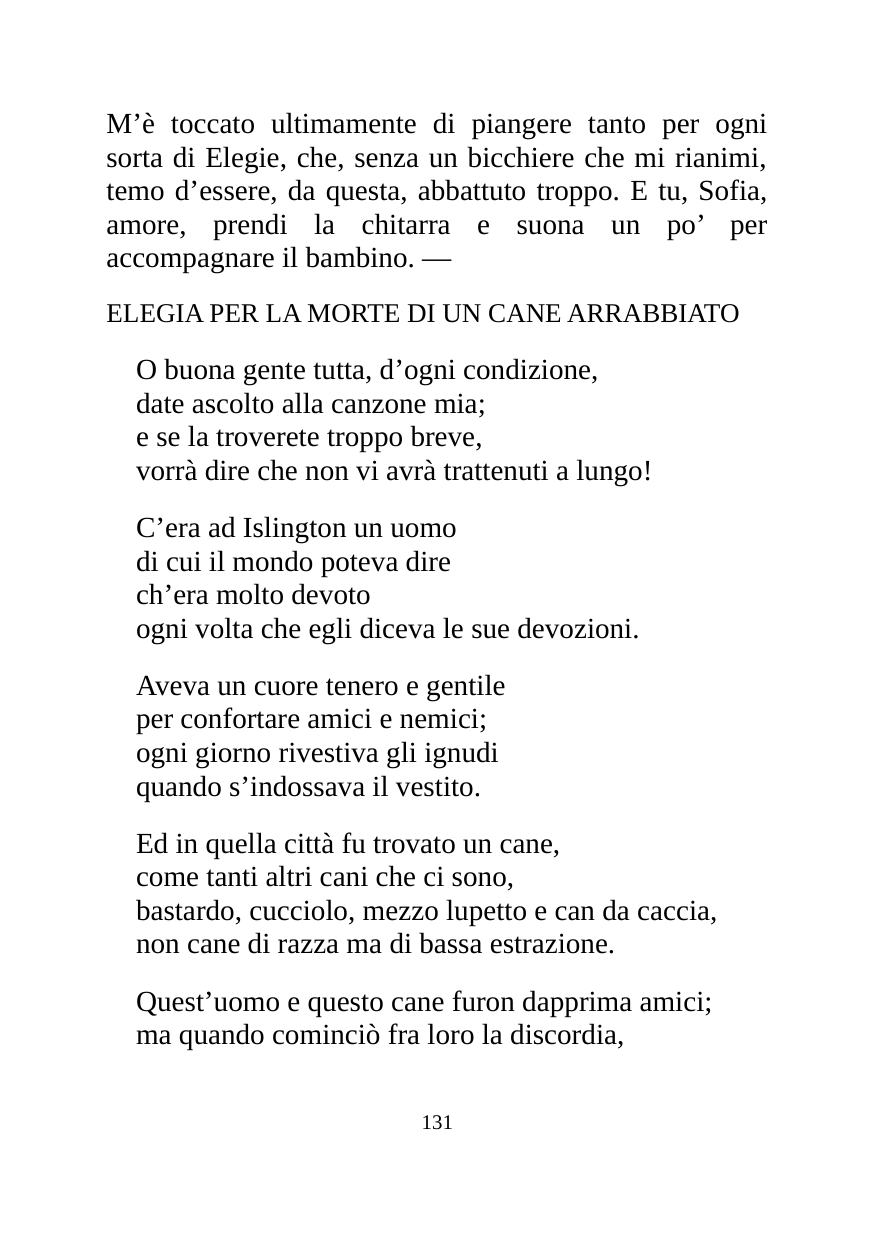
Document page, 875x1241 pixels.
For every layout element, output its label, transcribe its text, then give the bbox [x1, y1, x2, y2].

text non cane di razza ma di bassa estrazione. [106, 926, 768, 960]
text ogni volta che egli diceva le sue devozioni. [106, 611, 768, 644]
text quando s’indossava il vestito. [106, 769, 768, 802]
text date ascolto alla canzone mia; [106, 386, 768, 419]
text ma quando cominciò fra loro la discordia, [106, 1017, 768, 1051]
text per confortare amici e nemici; [106, 702, 768, 735]
text ogni giorno rivestiva gli ignudi [106, 735, 768, 769]
text M’è toccato ultimamente di piangere tanto per ogni sorta di Elegie, che, senza un bicchiere che mi rianimi, temo d’essere, da questa, abbattuto troppo. E tu, Sofia, amore, prendi la chitarra e suona un po’ per accompagnare il bambino. — [106, 106, 768, 274]
text di cui il mondo poteva dire [106, 544, 768, 577]
text ch’era molto devoto [106, 577, 768, 611]
text Ed in quella città fu trovato un cane, [106, 826, 768, 859]
text Aveva un cuore tenero e gentile [106, 668, 768, 702]
text bastardo, cucciolo, mezzo lupetto e can da caccia, [106, 893, 768, 926]
text O buona gente tutta, d’ogni condizione, [106, 352, 768, 386]
text ELEGIA PER LA MORTE DI UN CANE ARRABBIATO [106, 298, 768, 329]
text come tanti altri cani che ci sono, [106, 859, 768, 893]
text vorrà dire che non vi avrà trattenuti a lungo! [106, 453, 768, 487]
text e se la troverete troppo breve, [106, 419, 768, 453]
text C’era ad Islington un uomo [106, 510, 768, 544]
text Quest’uomo e questo cane furon dapprima amici; [106, 984, 768, 1017]
